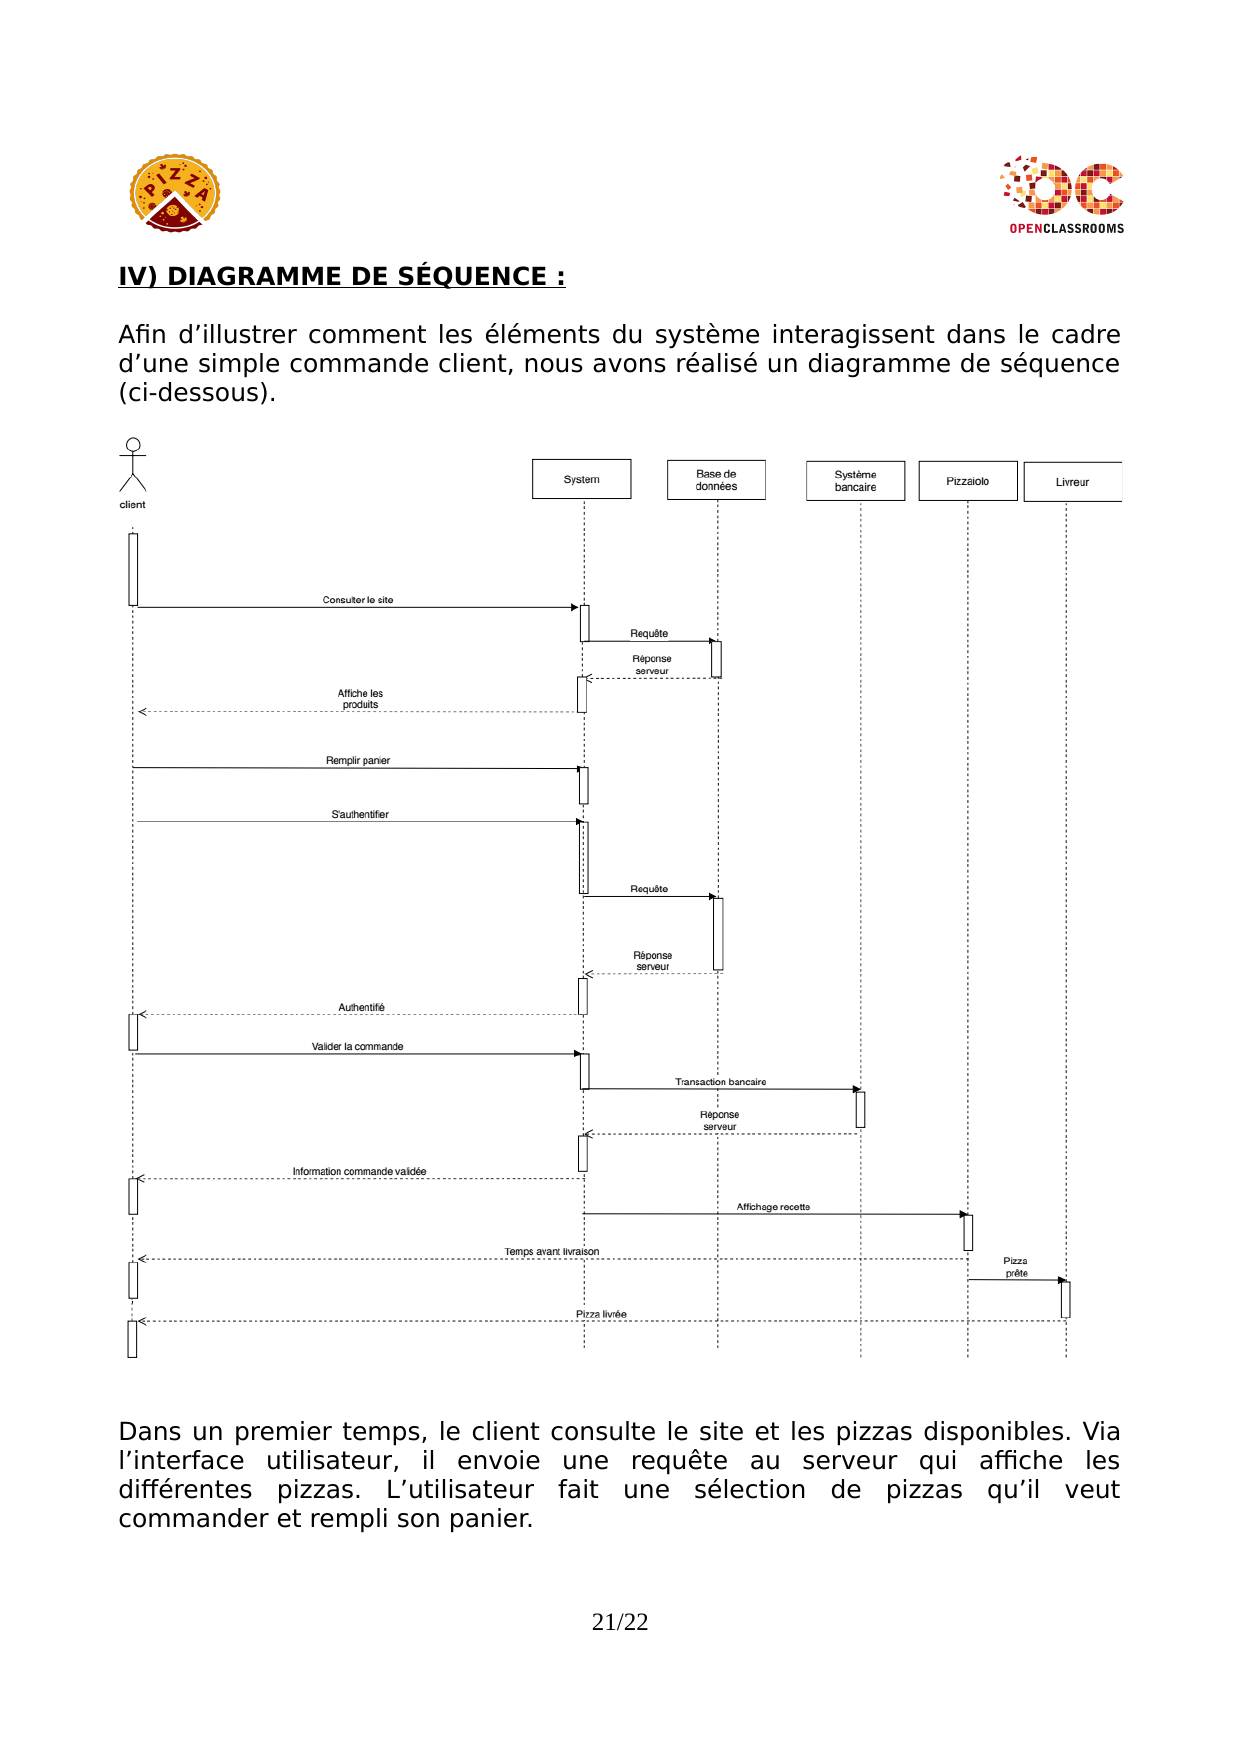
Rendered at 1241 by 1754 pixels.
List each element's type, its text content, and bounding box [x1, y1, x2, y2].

text IV) DIAGRAMME DE SÉQUENCE : [118, 262, 1122, 291]
picture [118, 436, 1123, 1359]
picture [120, 146, 230, 241]
text Afin d’illustrer comment les éléments du système interagissent dans le cadre d’une simple commande client, nous avons réalisé un diagramme de séquence (ci-dessous). [118, 320, 1122, 408]
text Dans un premier temps, le client consulte le site et les pizzas disponibles. Via l’interface utilisateur, il envoie une requête au serveur qui affiche les différentes pizzas. L’utilisateur fait une sélection de pizzas qu’il veut commander et rempli son panier. [118, 1417, 1122, 1533]
picture [995, 147, 1128, 241]
